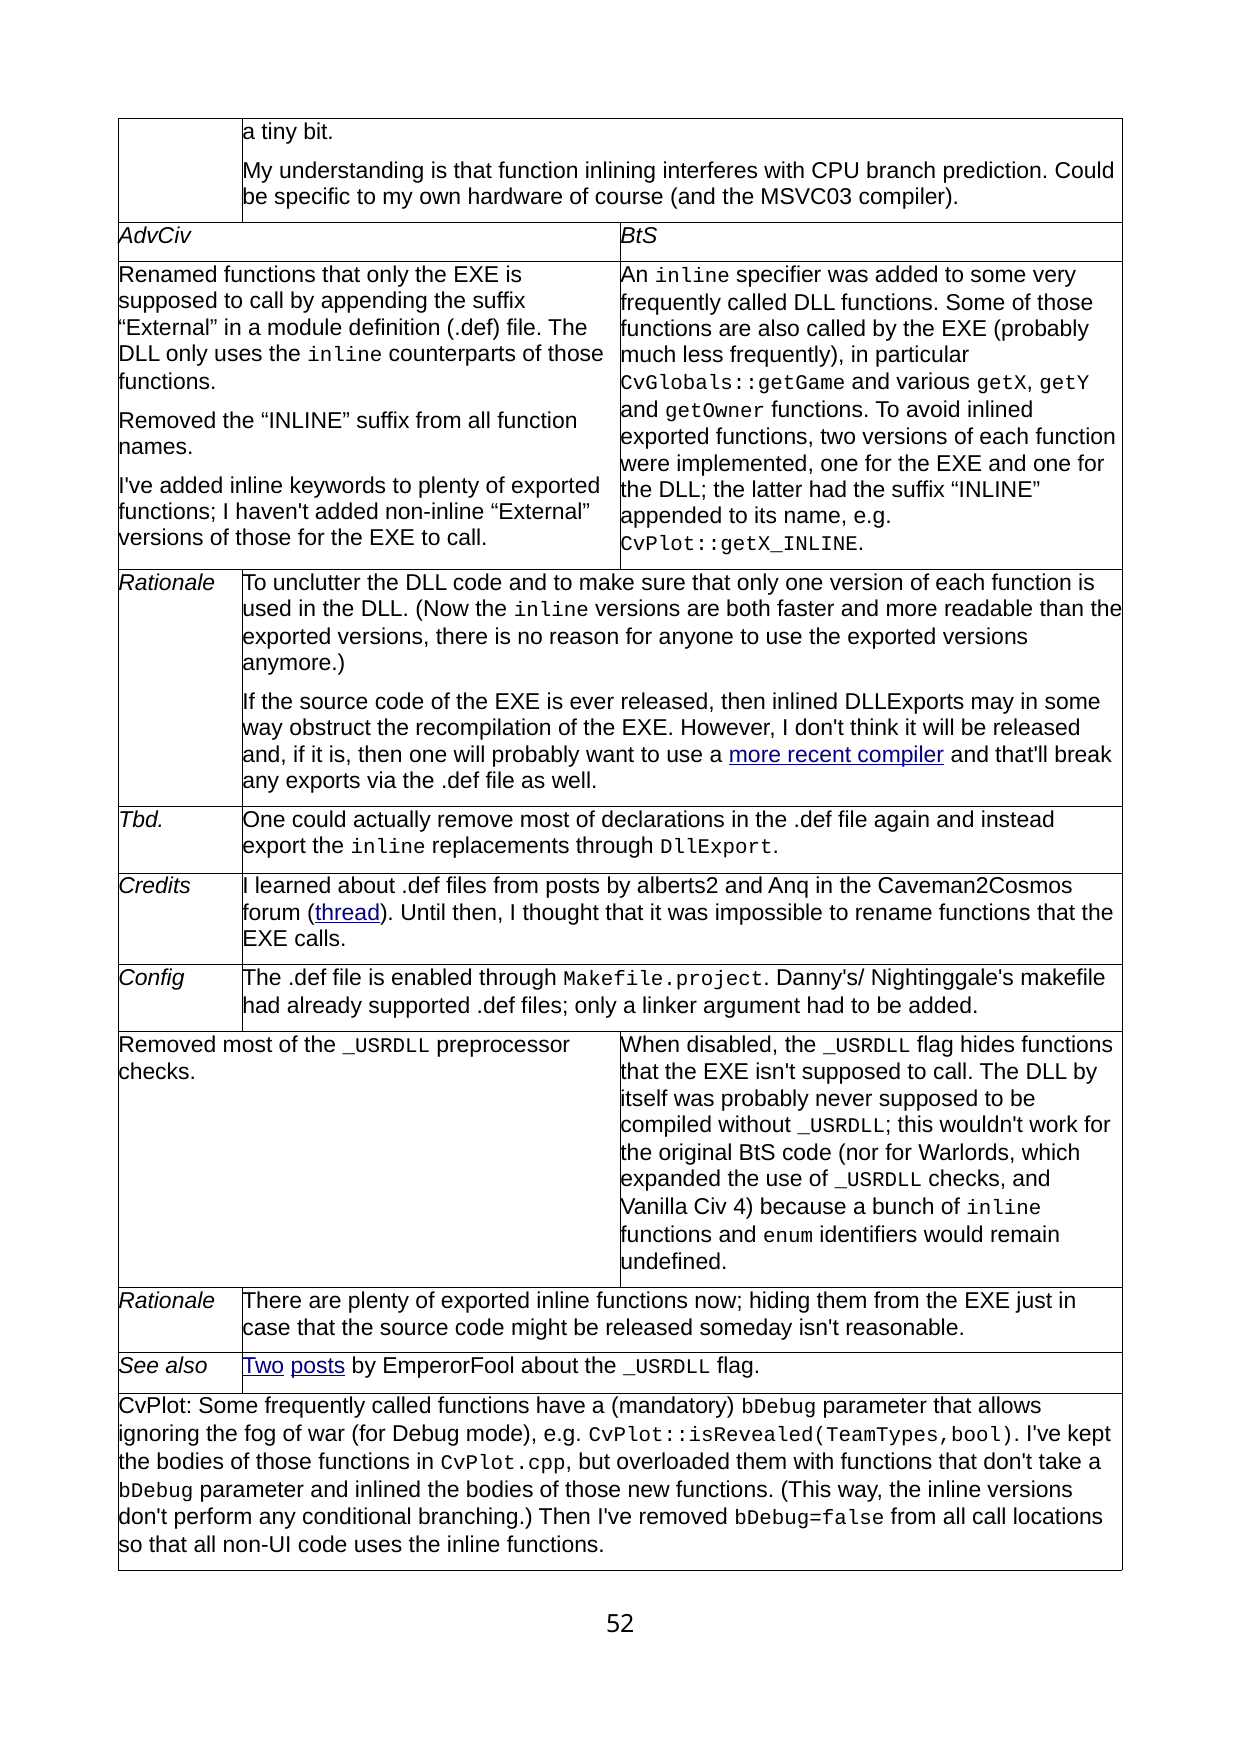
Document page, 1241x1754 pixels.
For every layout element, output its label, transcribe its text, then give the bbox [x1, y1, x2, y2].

table_cell BtS [621, 223, 1122, 261]
table_cell Two posts by EmperorFool about the _USRDLL flag. [243, 1353, 1122, 1392]
table_cell An inline specifier was added to some very frequently called DLL functions. Some of those functions are also called by the EXE (probably much less frequently), in particular CvGlobals::getGame and various getX, getY and getOwner functions. To avoid inlined exported functions, two versions of each function were implemented, one for the EXE and one for the DLL; the latter had the suffix “INLINE” appended to its name, e.g. CvPlot::getX_INLINE. [621, 262, 1122, 569]
table_cell Credits [119, 874, 242, 964]
table_cell Tbd. [119, 807, 242, 872]
table_cell There are plenty of exported inline functions now; hiding them from the EXE just in case that the source code might be released someday isn't reasonable. [243, 1288, 1122, 1352]
table_cell One could actually remove most of declarations in the .def file again and instead export the inline replacements through DllExport. [243, 807, 1122, 872]
table_cell CvPlot: Some frequently called functions have a (mandatory) bDebug parameter that allows ignoring the fog of war (for Debug mode), e.g. CvPlot::isRevealed(TeamTypes,bool). I've kept the bodies of those functions in CvPlot.cpp, but overloaded them with functions that don't take a bDebug parameter and inlined the bodies of those new functions. (This way, the inline versions don't perform any conditional branching.) Then I've removed bDebug=false from all call locations so that all non-UI code uses the inline functions. [119, 1394, 1122, 1570]
table_cell The .def file is enabled through Makefile.project. Danny's/ Nightinggale's makefile had already supported .def files; only a linker argument had to be added. [243, 965, 1122, 1031]
table_cell I learned about .def files from posts by alberts2 and Anq in the Caveman2Cosmos forum (thread). Until then, I thought that it was impossible to rename functions that the EXE calls. [243, 874, 1122, 964]
table_cell a tiny bit. My understanding is that function inlining interferes with CPU branch prediction. Could be specific to my own hardware of course (and the MSVC03 compiler). [243, 119, 1122, 222]
table_cell AdvCiv [119, 223, 620, 261]
table_cell Config [119, 965, 242, 1031]
table_cell Removed most of the _USRDLL preprocessor checks. [119, 1032, 620, 1287]
table_cell Renamed functions that only the EXE is supposed to call by appending the suffix “External” in a module definition (.def) file. The DLL only uses the inline counterparts of those functions. Removed the “INLINE” suffix from all function names. I've added inline keywords to plenty of exported functions; I haven't added non-inline “External” versions of those for the EXE to call. [119, 262, 620, 569]
table_cell See also [119, 1353, 242, 1392]
table_cell To unclutter the DLL code and to make sure that only one version of each function is used in the DLL. (Now the inline versions are both faster and more readable than the exported versions, there is no reason for anyone to use the exported versions anymore.) If the source code of the EXE is ever released, then inlined DLLExports may in some way obstruct the recompilation of the EXE. However, I don't think it will be released and, if it is, then one will probably want to use a more recent compiler and that'll break any exports via the .def file as well. [243, 570, 1122, 806]
table_cell [119, 119, 242, 222]
table_cell Rationale [119, 570, 242, 806]
table_cell Rationale [119, 1288, 242, 1352]
table_cell When disabled, the _USRDLL flag hides functions that the EXE isn't supposed to call. The DLL by itself was probably never supposed to be compiled without _USRDLL; this wouldn't work for the original BtS code (nor for Warlords, which expanded the use of _USRDLL checks, and Vanilla Civ 4) because a bunch of inline functions and enum identifiers would remain undefined. [621, 1032, 1122, 1287]
